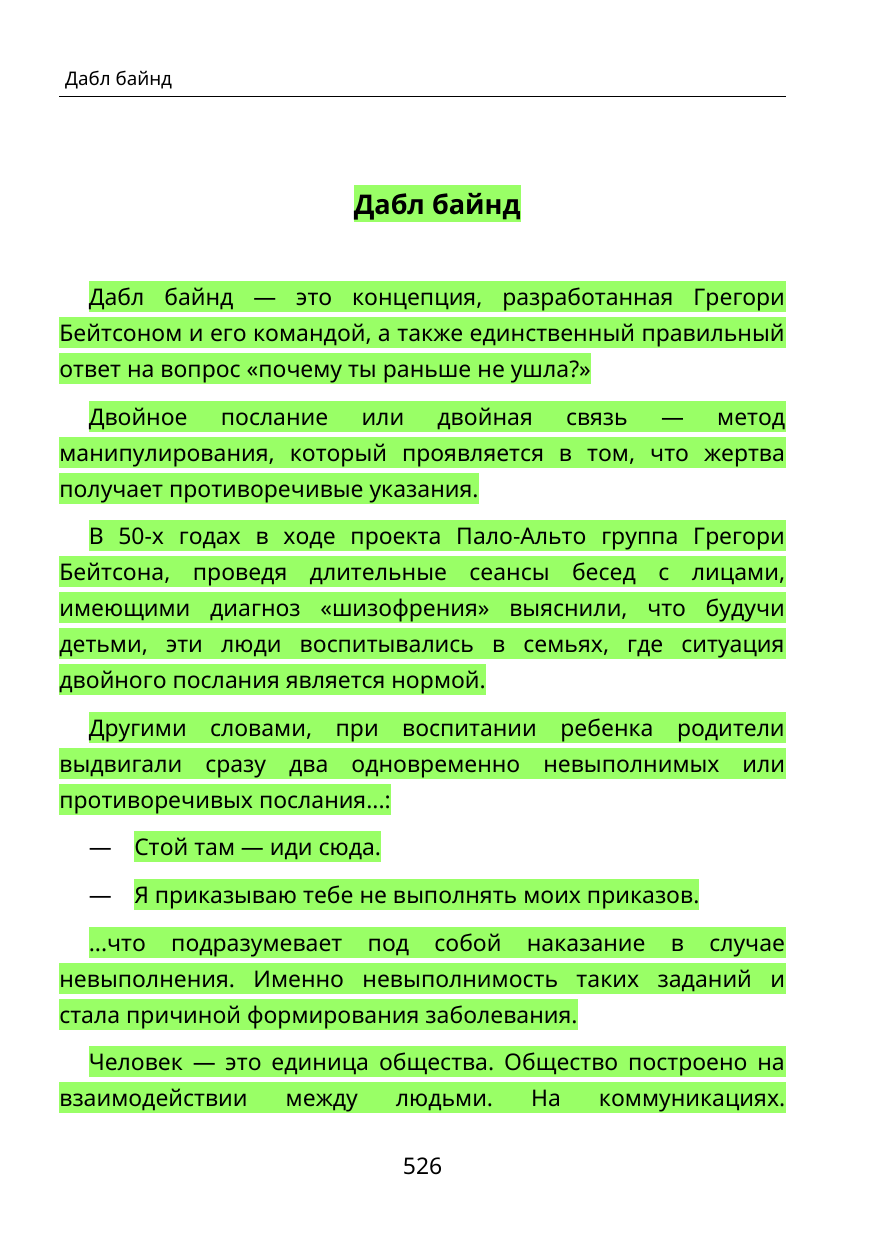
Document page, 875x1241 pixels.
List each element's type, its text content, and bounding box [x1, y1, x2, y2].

text ...что подразумевает под собой наказание в случае невыполнения. Именно невыполнимость таких заданий и стала причиной формирования заболевания. [59, 927, 786, 1030]
subtitle Дабл байнд [59, 185, 786, 222]
text Другими словами, при воспитании ребенка родители выдвигали сразу два одновременно невыполнимых или противоречивых послания...: [59, 712, 786, 815]
text В 50-х годах в ходе проекта Пало-Альто группа Грегори Бейтсона, проведя длительные сеансы бесед с лицами, имеющими диагноз «шизофрения» выяснили, что будучи детьми, эти люди воспитывались в семьях, где ситуация двойного послания является нормой. [59, 520, 786, 695]
text Дабл байнд — это концепция, разработанная Грегори Бейтсоном и его командой, а также единственный правильный ответ на вопрос «почему ты раньше не ушла?» [59, 281, 786, 384]
text Двойное послание или двойная связь — метод манипулирования, который проявляется в том, что жертва получает противоречивые указания. [59, 401, 786, 504]
list Я приказываю тебе не выполнять моих приказов. [59, 879, 786, 910]
list Стой там — иди сюда. [59, 831, 786, 862]
text Человек — это единица общества. Общество построено на взаимодействии между людьми. На коммуникациях. [59, 1046, 786, 1113]
